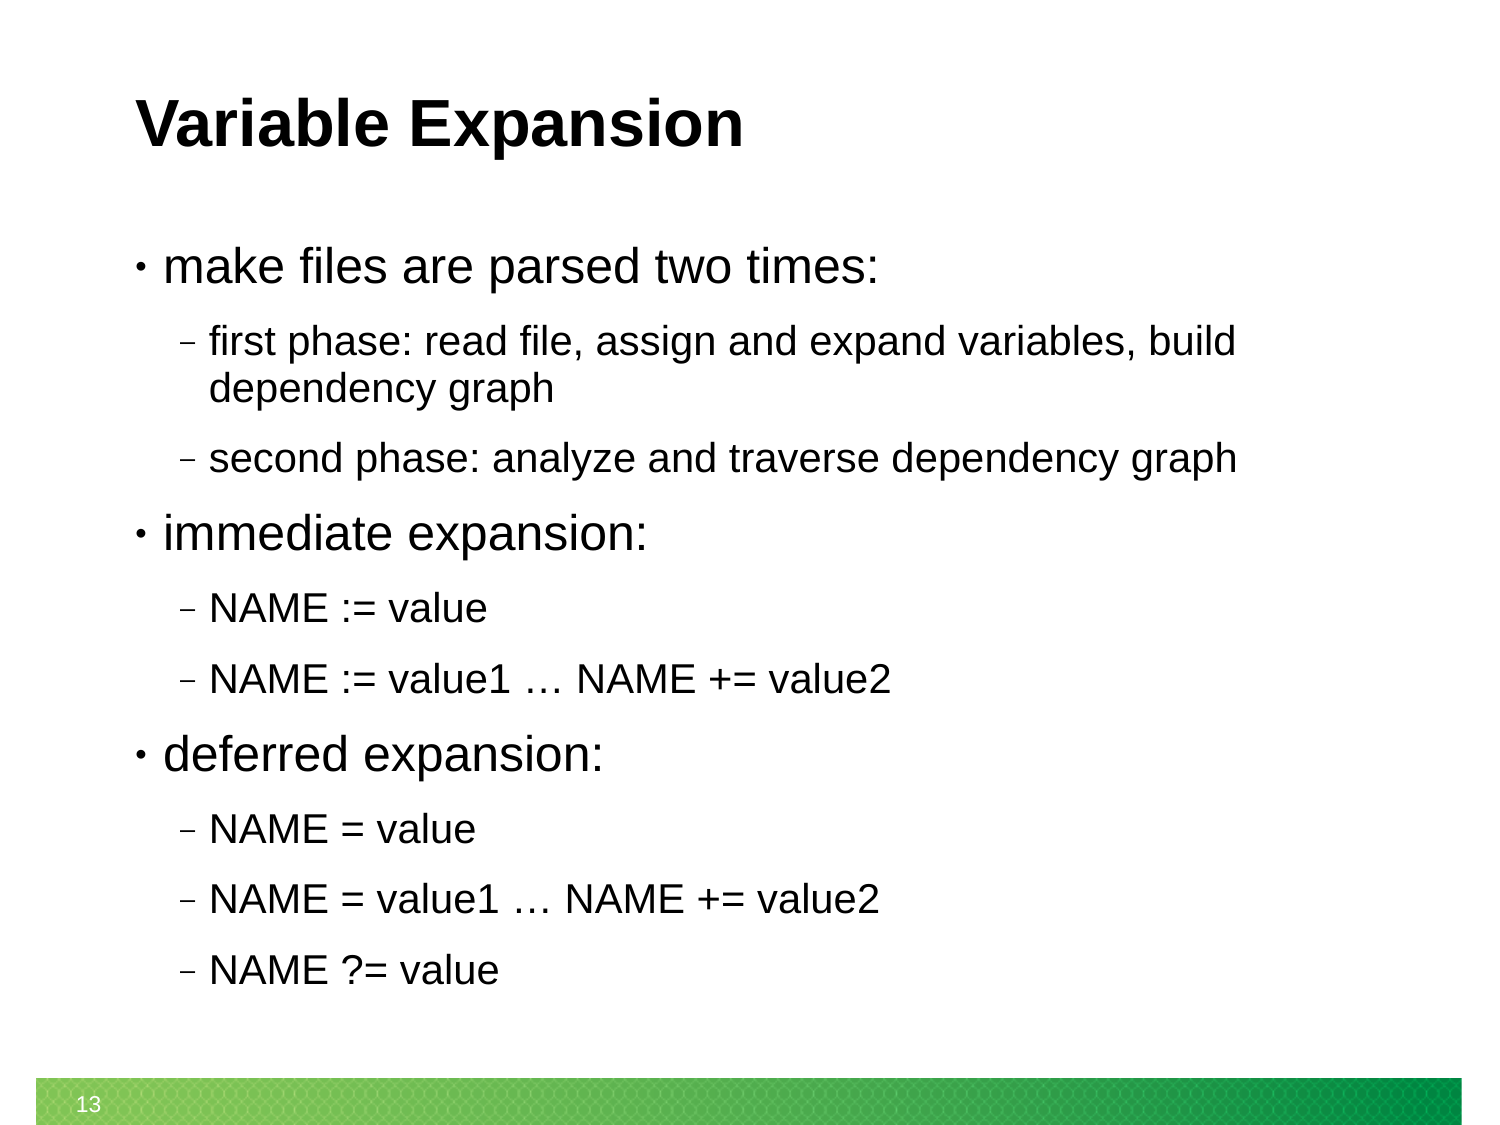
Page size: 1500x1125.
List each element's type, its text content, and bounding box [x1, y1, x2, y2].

picture [36, 1078, 1462, 1125]
list make files are parsed two times: first phase: read file, assign and expand variables, build dependency graph second phase: analyze and traverse dependency graph immediate expansion: NAME := value NAME := value1 … NAME += value2 deferred expansion: NAME = value NAME = value1 … NAME += value2 NAME ?= value [135, 238, 1372, 982]
title Variable Expansion [135, 41, 1372, 204]
